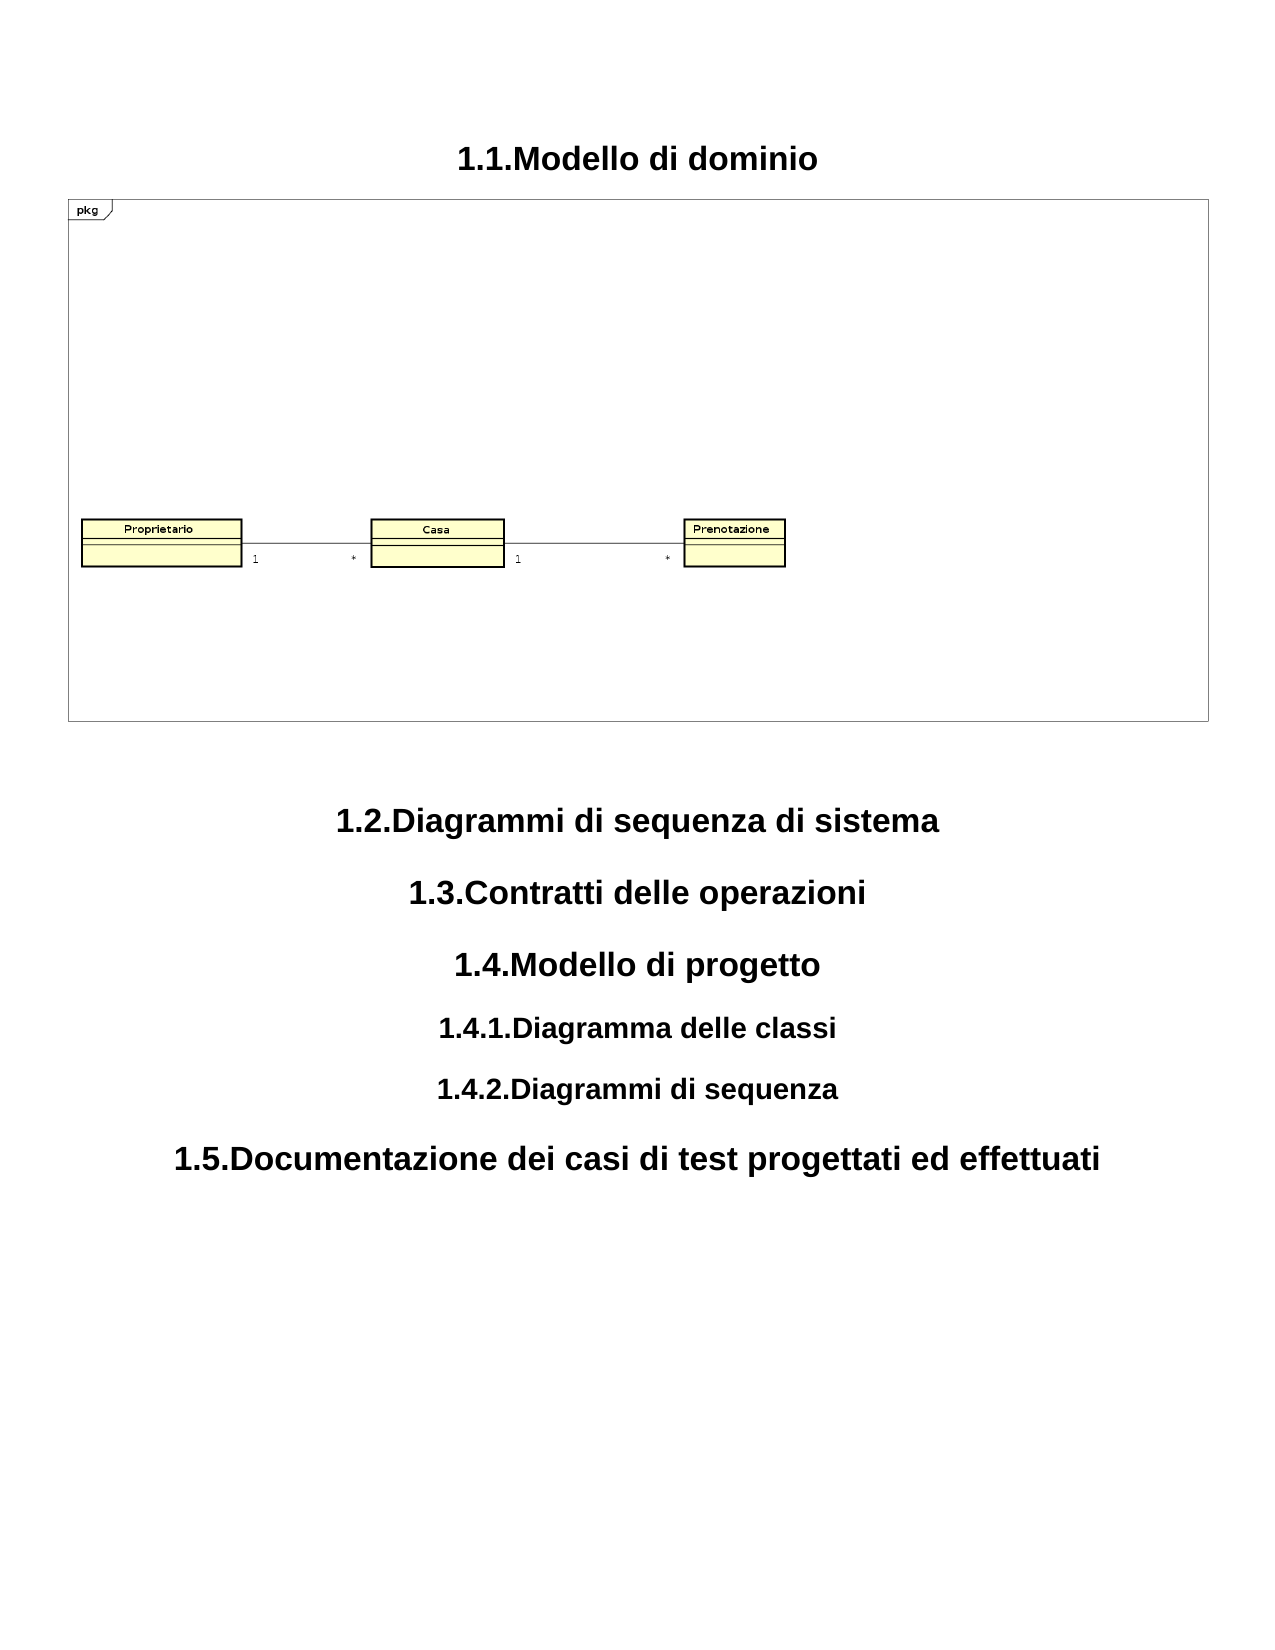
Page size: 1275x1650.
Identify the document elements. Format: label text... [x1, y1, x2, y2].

subtitle 1.4.Modello di progetto [118, 945, 1157, 984]
subtitle 1.3.Contratti delle operazioni [118, 873, 1157, 912]
subtitle 1.1.Modello di dominio [118, 139, 1157, 178]
picture [59, 190, 1216, 729]
subtitle 1.5.Documentazione dei casi di test progettati ed effettuati [118, 1139, 1157, 1177]
subtitle 1.2.Diagrammi di sequenza di sistema [118, 801, 1157, 840]
subtitle 1.4.2.Diagrammi di sequenza [118, 1072, 1157, 1106]
subtitle 1.4.1.Diagramma delle classi [118, 1011, 1157, 1045]
